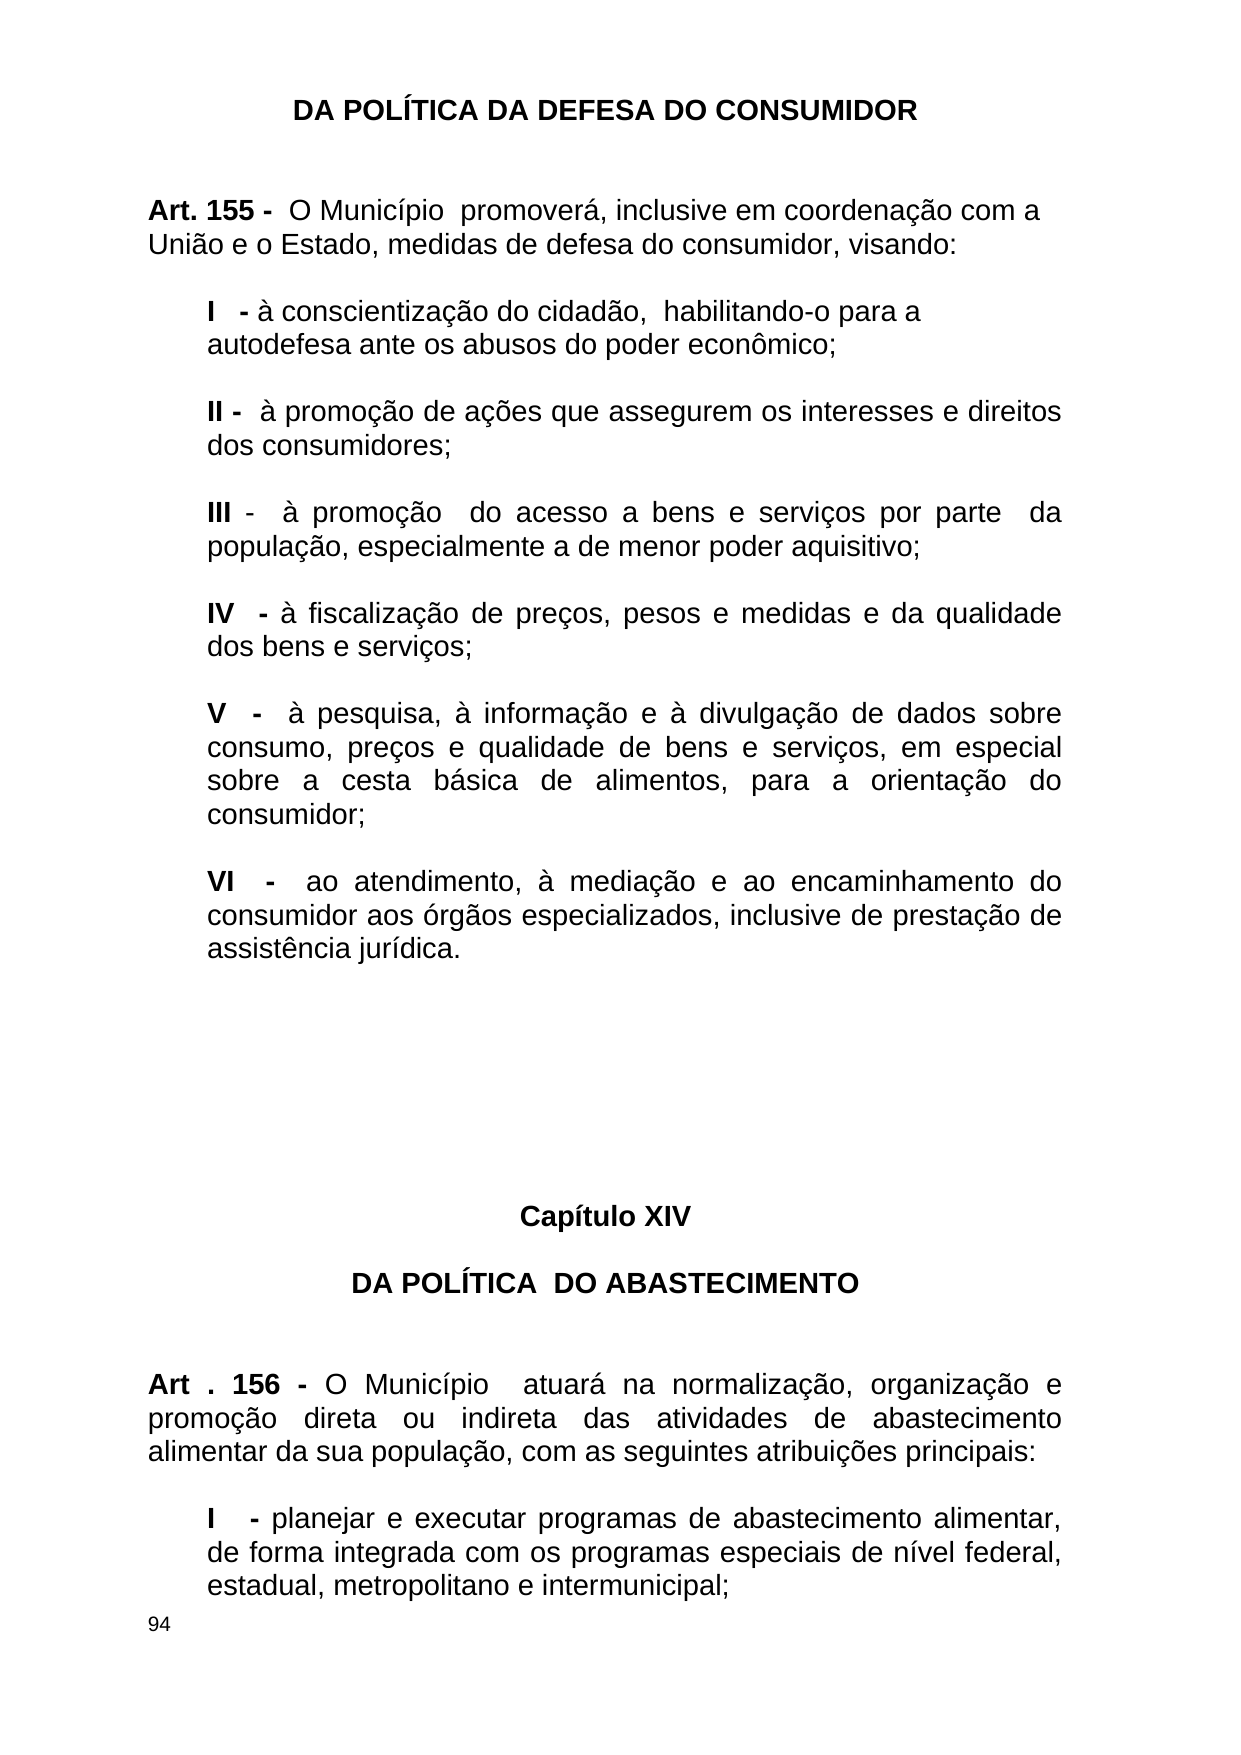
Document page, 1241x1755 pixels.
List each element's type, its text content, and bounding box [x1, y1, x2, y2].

text IV - à fiscalização de preços, pesos e medidas e da qualidade dos bens e serviços; [207, 596, 1063, 663]
text Art. 155 - O Município promoverá, inclusive em coordenação com a União e o Estado, medidas de defesa do consumidor, visando: [148, 193, 1063, 260]
text II - à promoção de ações que assegurem os interesses e direitos dos consumidores; [207, 394, 1063, 462]
text V - à pesquisa, à informação e à divulgação de dados sobre consumo, preços e qualidade de bens e serviços, em especial sobre a cesta básica de alimentos, para a orientação do consumidor; [207, 696, 1063, 831]
text Art . 156 - O Município atuará na normalização, organização e promoção direta ou indireta das atividades de abastecimento alimentar da sua população, com as seguintes atribuições principais: [148, 1367, 1063, 1468]
text DA POLÍTICA DA DEFESA DO CONSUMIDOR [148, 93, 1063, 126]
text I - à conscientização do cidadão, habilitando-o para a autodefesa ante os abusos do poder econômico; [207, 294, 1063, 361]
text Capítulo XIV [148, 1199, 1063, 1233]
text III - à promoção do acesso a bens e serviços por parte da população, especialmente a de menor poder aquisitivo; [207, 495, 1063, 562]
text VI - ao atendimento, à mediação e ao encaminhamento do consumidor aos órgãos especializados, inclusive de prestação de assistência jurídica. [207, 864, 1063, 965]
text DA POLÍTICA DO ABASTECIMENTO [148, 1267, 1063, 1300]
text I - planejar e executar programas de abastecimento alimentar, de forma integrada com os programas especiais de nível federal, estadual, metropolitano e intermunicipal; [207, 1501, 1063, 1602]
